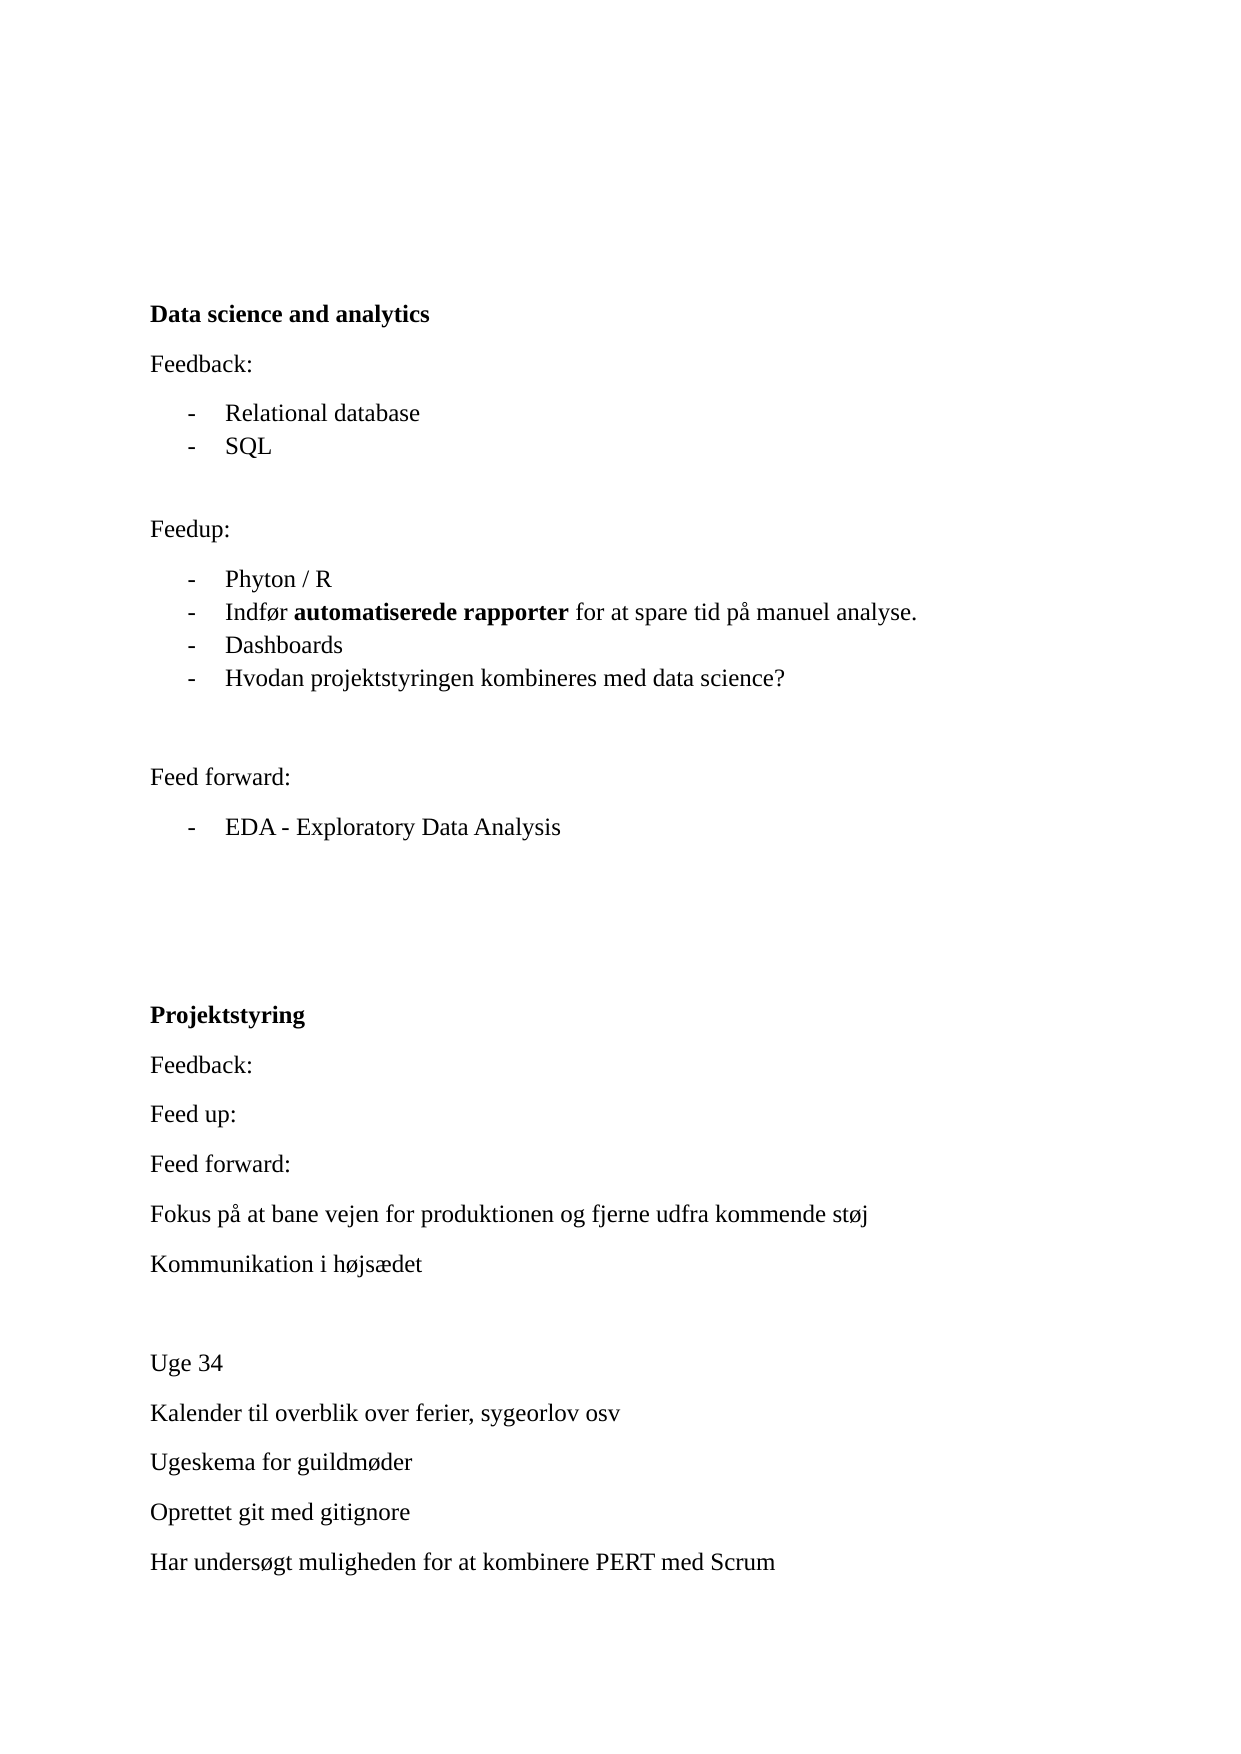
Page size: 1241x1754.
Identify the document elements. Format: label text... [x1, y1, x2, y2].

text Fokus på at bane vejen for produktionen og fjerne udfra kommende støj [150, 1199, 1090, 1228]
list Hvodan projektstyringen kombineres med data science? [187, 663, 1090, 692]
text Feed forward: [150, 762, 1090, 791]
text Kommunikation i højsædet [150, 1249, 1090, 1277]
list Indfør automatiserede rapporter for at spare tid på manuel analyse. [187, 597, 1090, 626]
text Feedback: [150, 349, 1090, 377]
list SQL [187, 431, 1090, 460]
text Feed up: [150, 1099, 1090, 1128]
list Phyton / R [187, 564, 1090, 593]
text Feedback: [150, 1050, 1090, 1079]
text Data science and analytics [150, 299, 1090, 328]
text Uge 34 [150, 1348, 1090, 1377]
text Kalender til overblik over ferier, sygeorlov osv [150, 1398, 1090, 1426]
text Projektstyring [150, 1000, 1090, 1029]
list Relational database [187, 398, 1090, 427]
text Ugeskema for guildmøder [150, 1447, 1090, 1476]
text Feed forward: [150, 1149, 1090, 1178]
text Har undersøgt muligheden for at kombinere PERT med Scrum [150, 1547, 1090, 1576]
text Feedup: [150, 514, 1090, 543]
list Dashboards [187, 630, 1090, 659]
list EDA - Exploratory Data Analysis [187, 812, 1090, 841]
text Oprettet git med gitignore [150, 1497, 1090, 1526]
